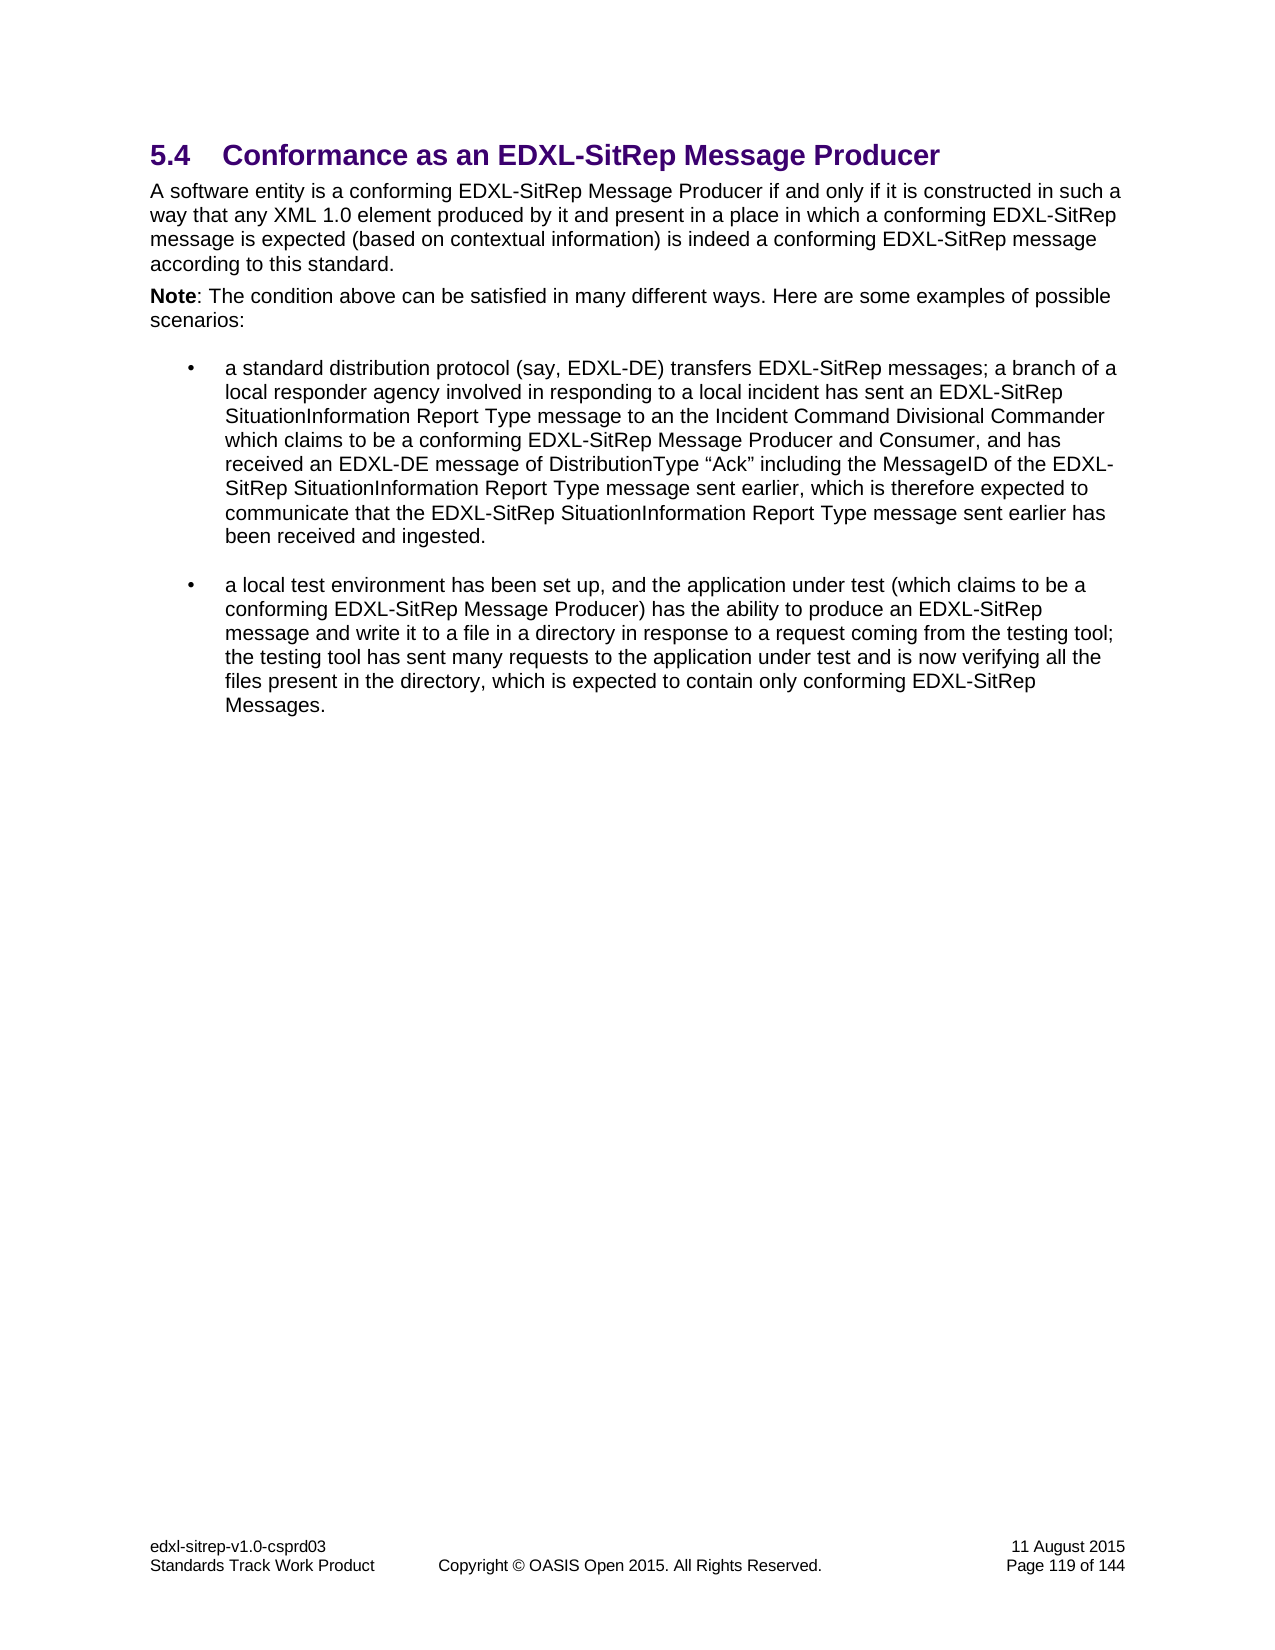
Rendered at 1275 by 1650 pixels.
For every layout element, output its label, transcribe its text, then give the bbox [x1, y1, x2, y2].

subtitle Conformance as an EDXL-SitRep Message Producer [150, 137, 1125, 171]
text Note: The condition above can be satisfied in many different ways. Here are some examples of possible scenarios: [150, 284, 1125, 332]
list a standard distribution protocol (say, EDXL-DE) transfers EDXL-SitRep messages; a branch of a local responder agency involved in responding to a local incident has sent an EDXL-SitRep SituationInformation Report Type message to an the Incident Command Divisional Commander which claims to be a conforming EDXL-SitRep Message Producer and Consumer, and has received an EDXL-DE message of DistributionType “Ack” including the MessageID of the EDXL-SitRep SituationInformation Report Type message sent earlier, which is therefore expected to communicate that the EDXL-SitRep SituationInformation Report Type message sent earlier has been received and ingested. [187, 356, 1125, 548]
list a local test environment has been set up, and the application under test (which claims to be a conforming EDXL-SitRep Message Producer) has the ability to produce an EDXL-SitRep message and write it to a file in a directory in response to a request coming from the testing tool; the testing tool has sent many requests to the application under test and is now verifying all the files present in the directory, which is expected to contain only conforming EDXL-SitRep Messages. [187, 573, 1125, 717]
text A software entity is a conforming EDXL-SitRep Message Producer if and only if it is constructed in such a way that any XML 1.0 element produced by it and present in a place in which a conforming EDXL-SitRep message is expected (based on contextual information) is indeed a conforming EDXL-SitRep message according to this standard. [150, 179, 1125, 276]
